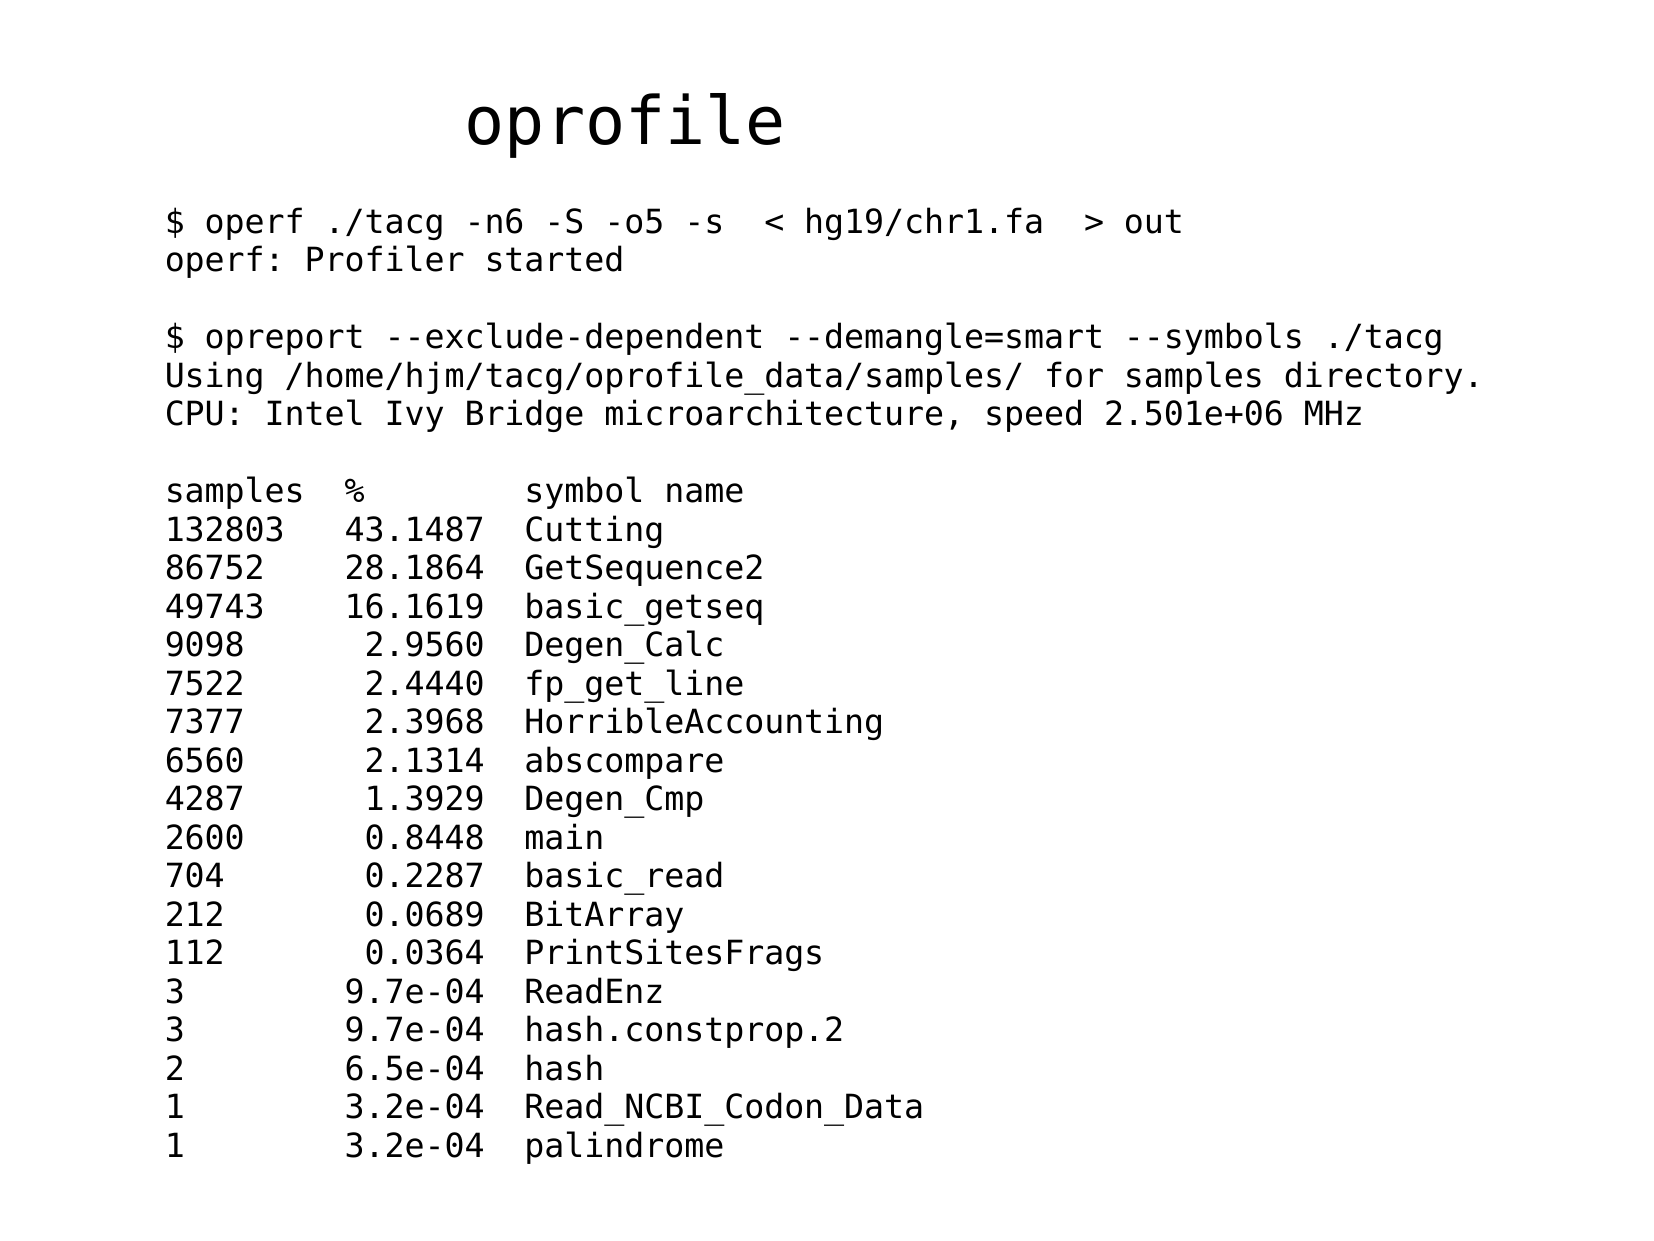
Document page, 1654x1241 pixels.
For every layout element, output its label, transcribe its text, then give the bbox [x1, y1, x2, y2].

text_box $ operf ./tacg -n6 -S -o5 -s < hg19/chr1.fa > out operf: Profiler started $ opreport --exclude-dependent --demangle=smart --symbols ./tacg Using /home/hjm/tacg/oprofile_data/samples/ for samples directory. CPU: Intel Ivy Bridge microarchitecture, speed 2.501e+06 MHz samples % symbol name 132803 43.1487 Cutting 86752 28.1864 GetSequence2 49743 16.1619 basic_getseq 9098 2.9560 Degen_Calc 7522 2.4440 fp_get_line 7377 2.3968 HorribleAccounting 6560 2.1314 abscompare 4287 1.3929 Degen_Cmp 2600 0.8448 main 704 0.2287 basic_read 212 0.0689 BitArray 112 0.0364 PrintSitesFrags 3 9.7e-04 ReadEnz 3 9.7e-04 hash.constprop.2 2 6.5e-04 hash 1 3.2e-04 Read_NCBI_Codon_Data 1 3.2e-04 palindrome [150, 195, 1516, 1224]
text_box oprofile [450, 75, 916, 168]
